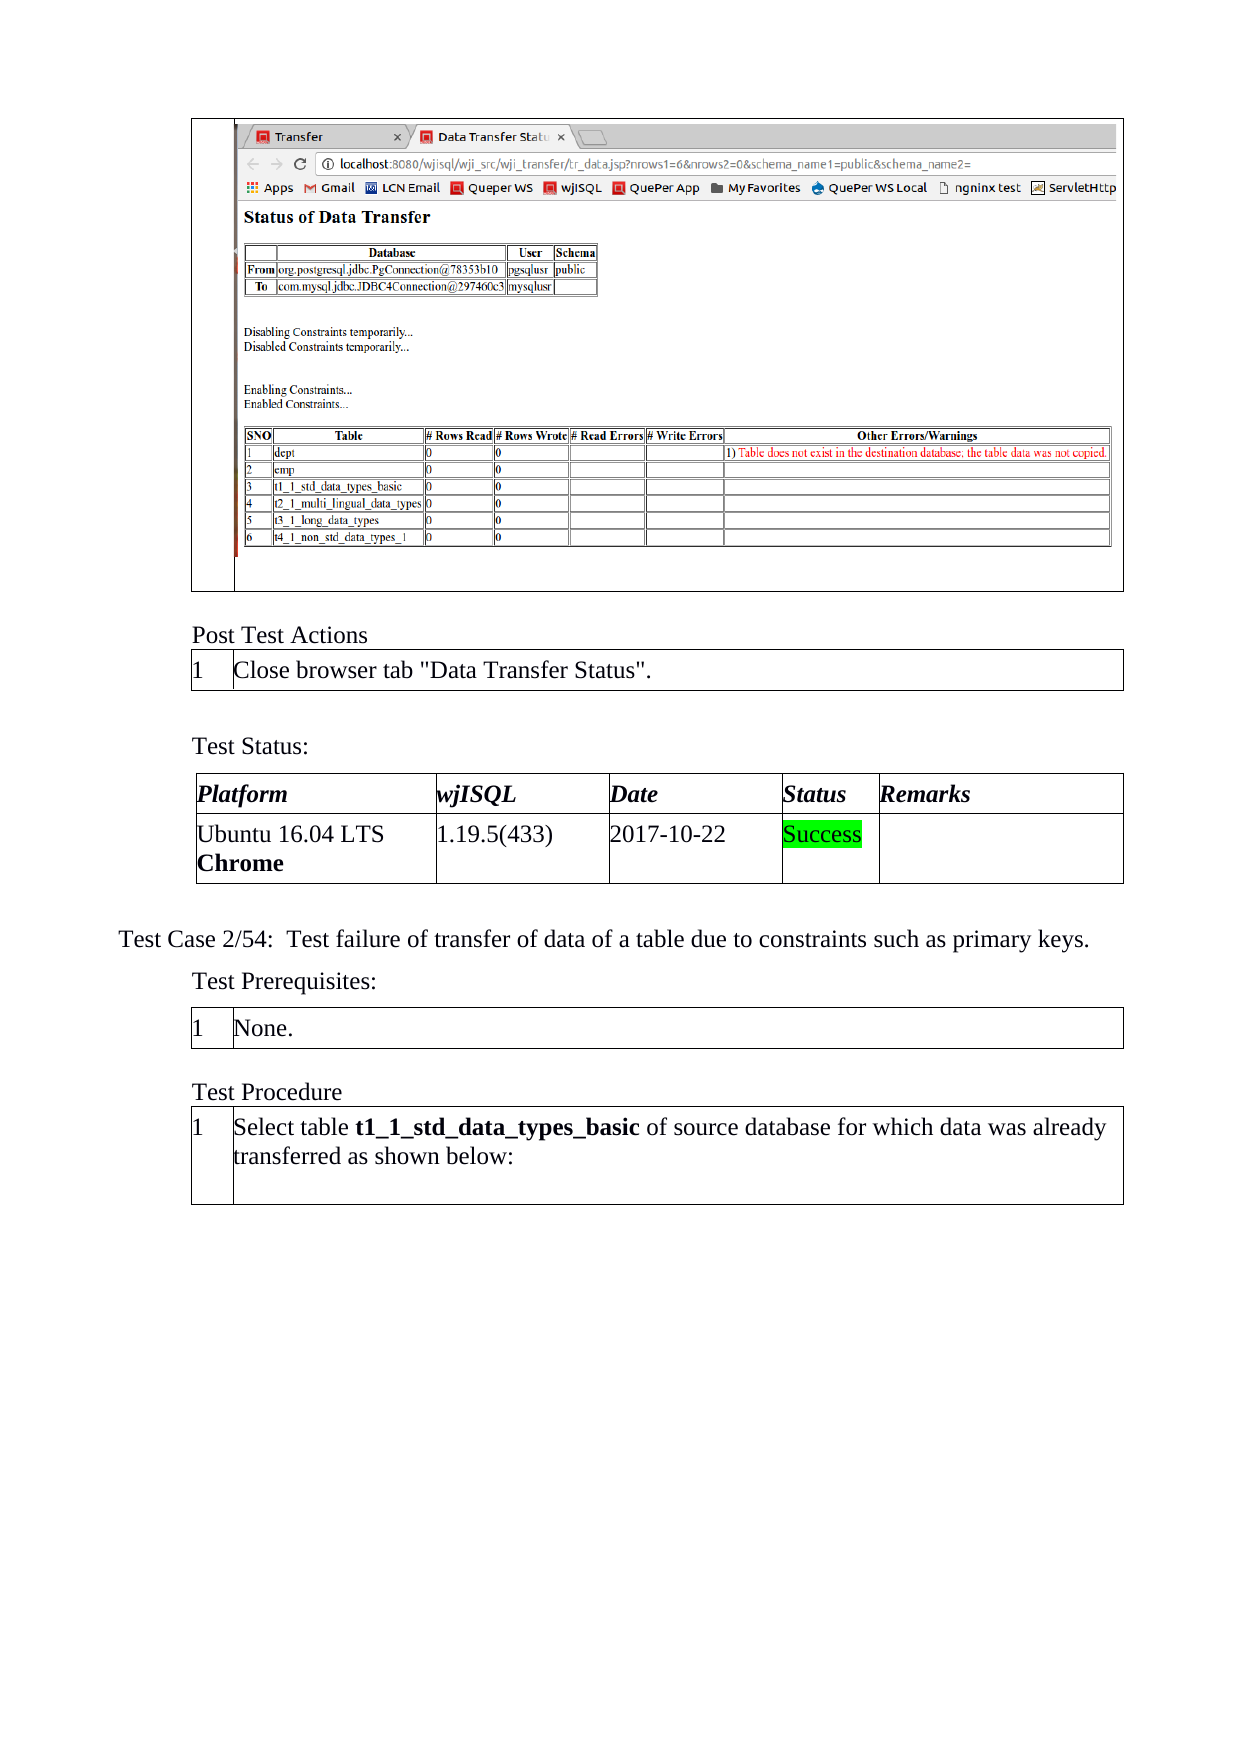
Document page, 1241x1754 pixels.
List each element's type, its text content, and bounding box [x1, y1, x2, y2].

table_header wjISQL [437, 774, 609, 813]
table_header [235, 119, 1123, 591]
table_header 1 [192, 1107, 233, 1204]
text Test Prerequisites: [118, 966, 1122, 994]
table_header Select table t1_1_std_data_types_basic of source database for which data was already transferred as shown below: [234, 1107, 1123, 1204]
table_header Date [610, 774, 782, 813]
text Test Case 2/54: Test failure of transfer of data of a table due to constraints such as primary keys. [118, 924, 1122, 953]
text Post Test Actions [118, 620, 1122, 649]
text Test Procedure [118, 1077, 1122, 1106]
table_cell Success [783, 814, 879, 883]
table_header Platform [197, 774, 436, 813]
text Test Status: [118, 731, 1122, 760]
table_cell [880, 814, 1123, 883]
table_cell Ubuntu 16.04 LTS Chrome [197, 814, 436, 883]
table_header Remarks [880, 774, 1123, 813]
table_cell 1.19.5(433) [437, 814, 609, 883]
table_header [192, 119, 234, 591]
table_header 1 [192, 650, 233, 689]
table_header Close browser tab "Data Transfer Status". [234, 650, 1123, 689]
table_header 1 [192, 1008, 233, 1048]
picture [233, 124, 1117, 557]
table_header Status [783, 774, 879, 813]
table_header None. [234, 1008, 1123, 1048]
table_cell 2017-10-22 [610, 814, 782, 883]
